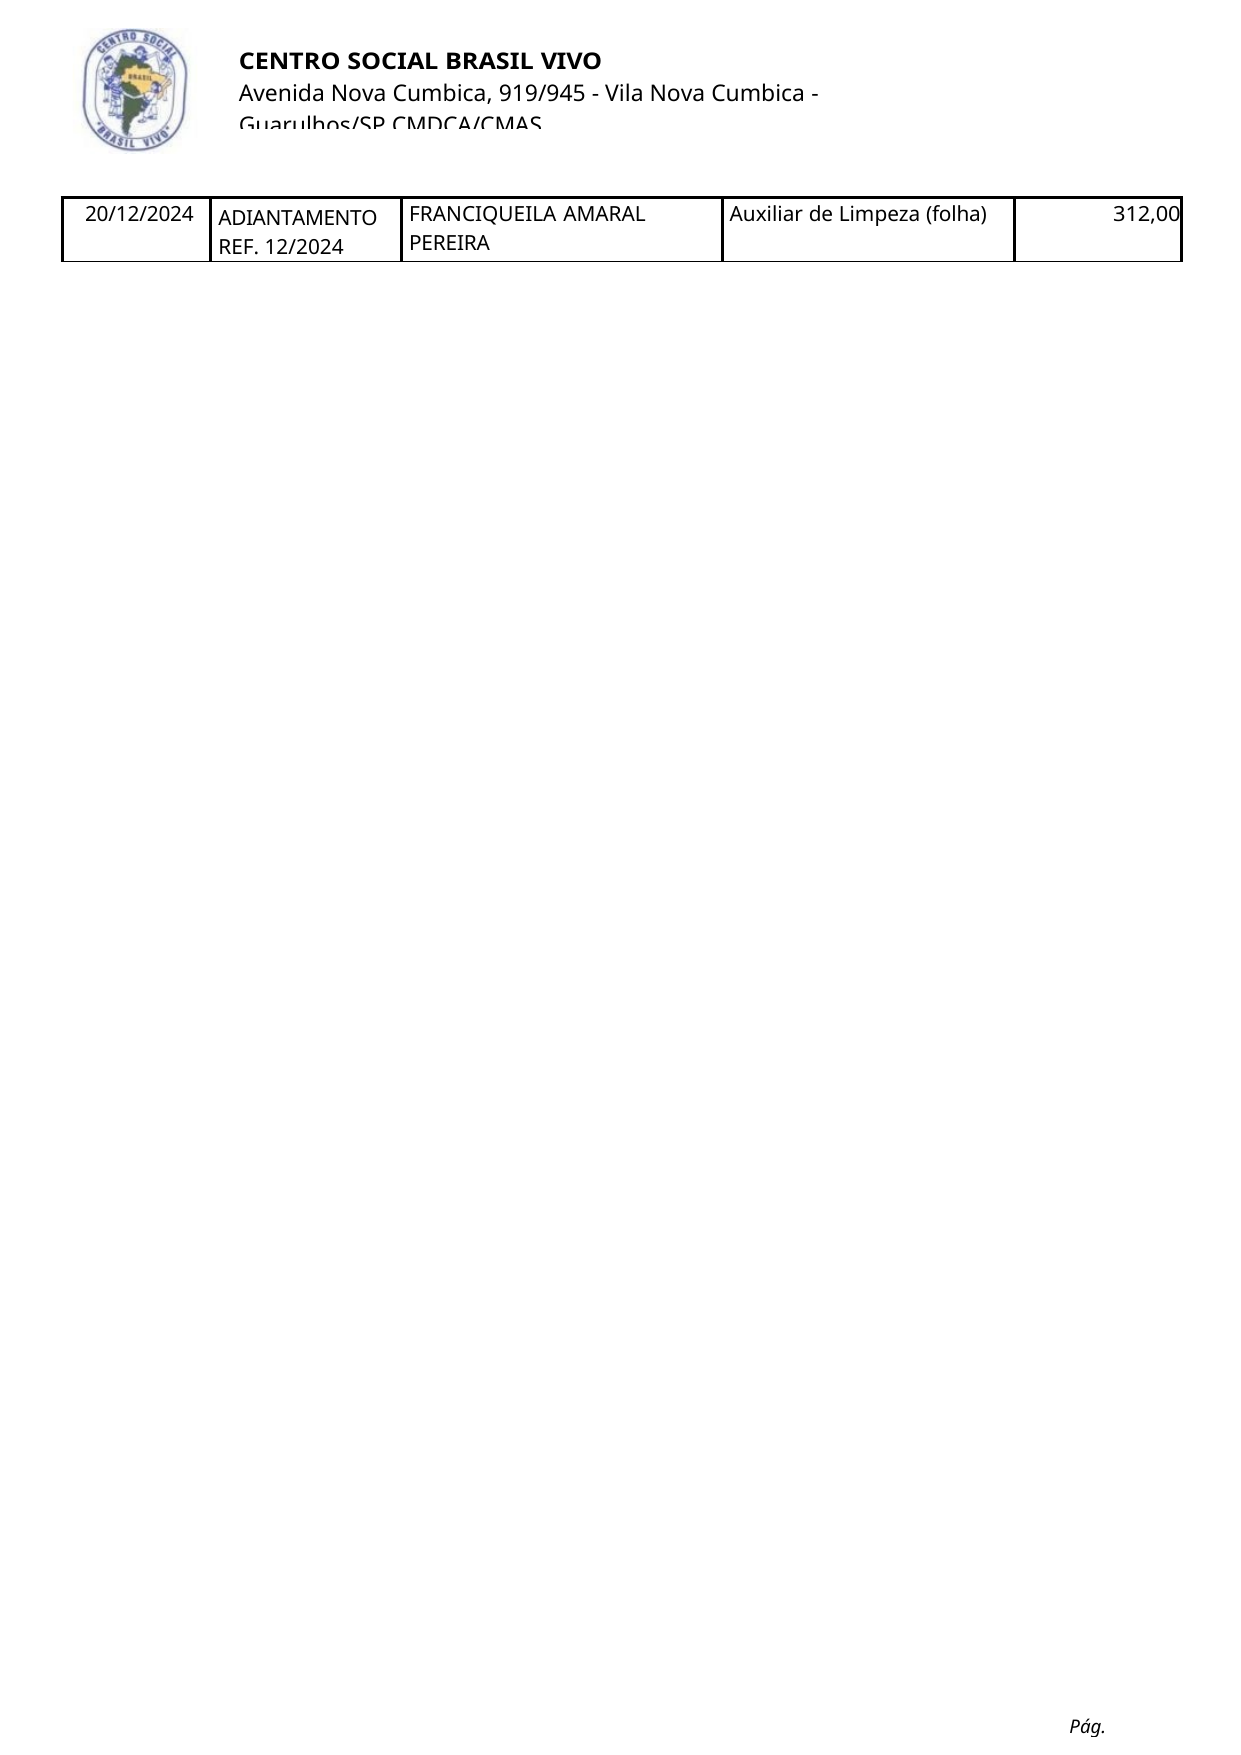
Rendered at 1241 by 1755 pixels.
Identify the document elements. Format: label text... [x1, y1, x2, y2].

table_cell FRANCIQUEILA AMARAL PEREIRA [403, 199, 721, 261]
table_cell 312,00 [1016, 199, 1180, 261]
table_cell ADIANTAMENTO REF. 12/2024 [212, 199, 400, 261]
table_cell Auxiliar de Limpeza (folha) [724, 199, 1013, 261]
table_cell 20/12/2024 [64, 199, 209, 261]
